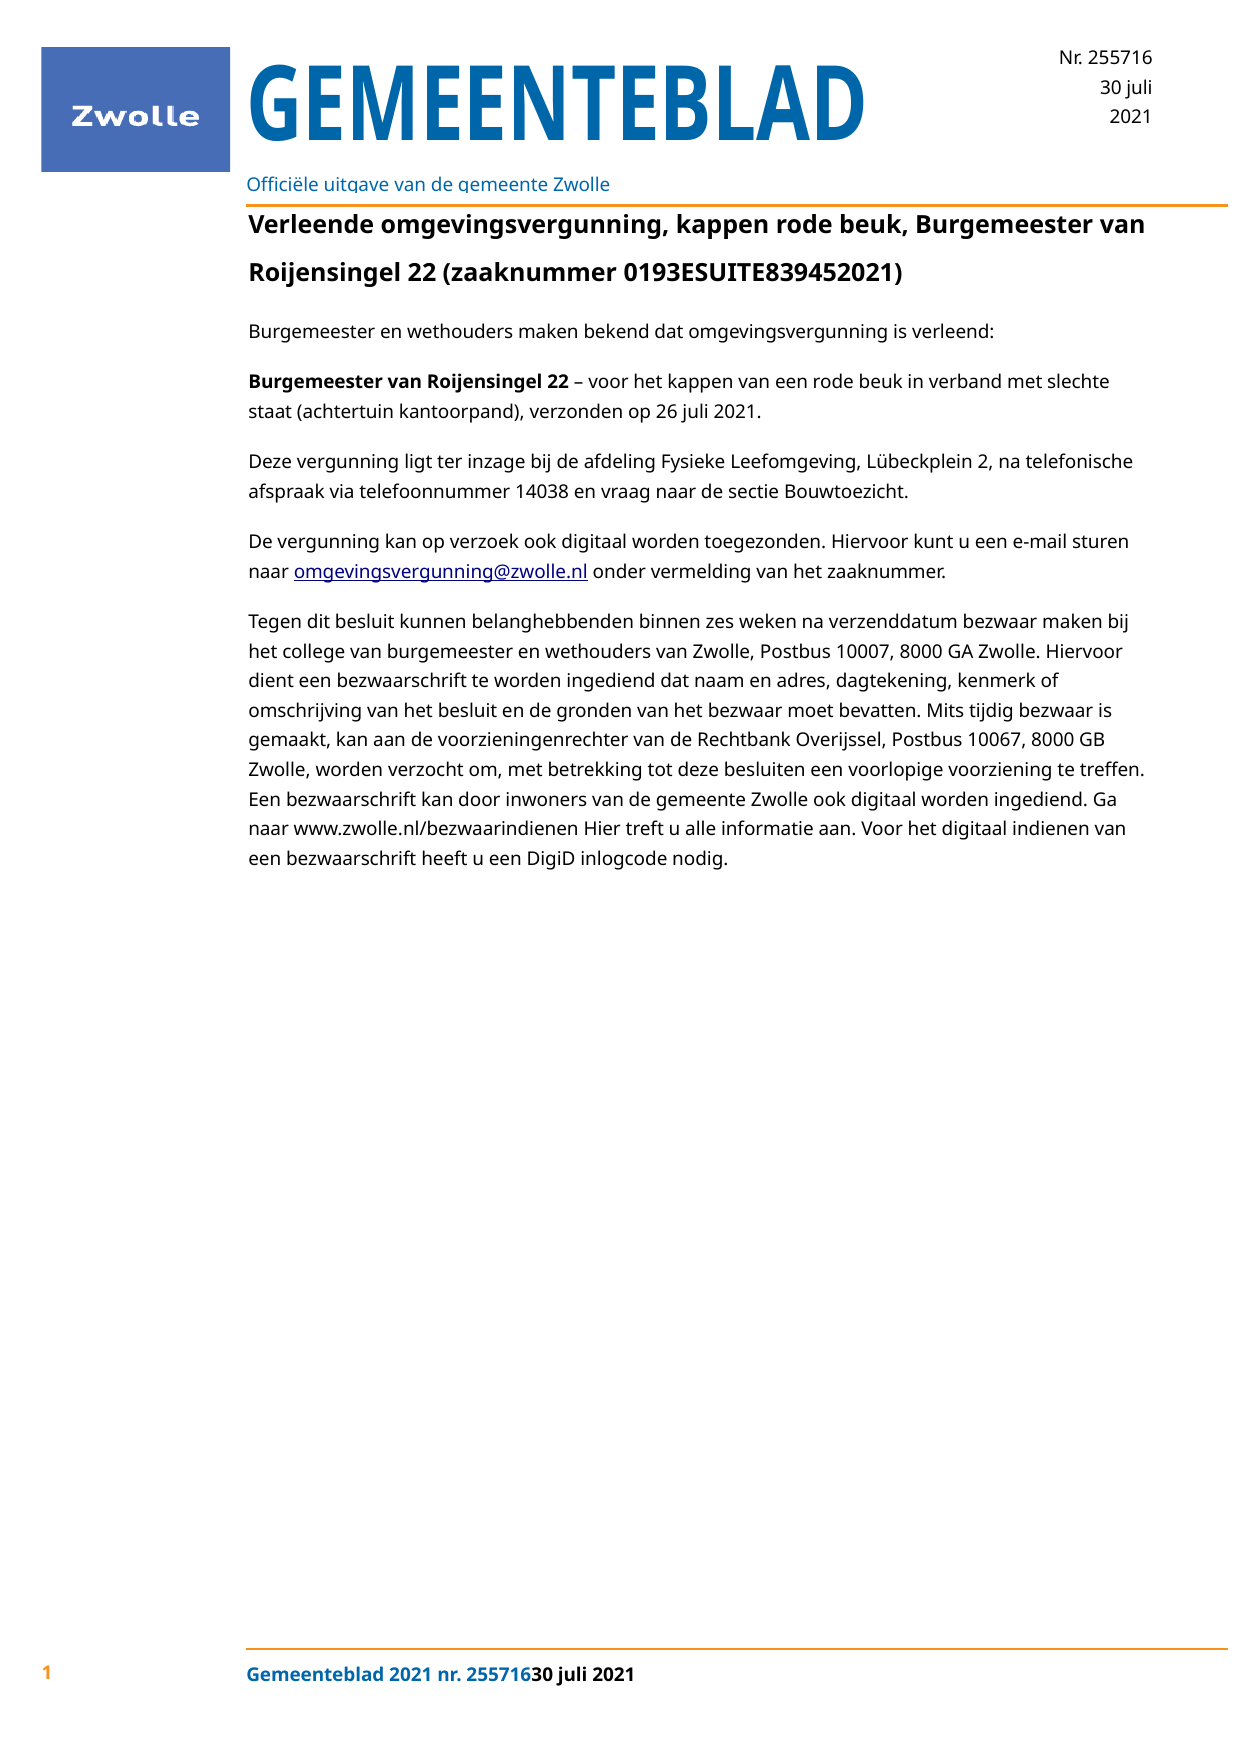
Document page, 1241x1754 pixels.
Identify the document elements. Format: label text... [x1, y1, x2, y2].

picture [41, 47, 231, 172]
text Burgemeester van Roijensingel 22 – voor het kappen van een rode beuk in verband met slechte staat (achtertuin kantoorpand), verzonden op 26 juli 2021. [248, 368, 1152, 424]
text De vergunning kan op verzoek ook digitaal worden toegezonden. Hiervoor kunt u een e-mail sturen naar omgevingsvergunning@zwolle.nl onder vermelding van het zaaknummer. [248, 528, 1152, 584]
text Deze vergunning ligt ter inzage bij de afdeling Fysieke Leefomgeving, Lübeckplein 2, na telefonische afspraak via telefoonnummer 14038 en vraag naar de sectie Bouwtoezicht. [248, 448, 1152, 504]
text Verleende omgevingsvergunning, kappen rode beuk, Burgemeester van Roijensingel 22 (zaaknummer 0193ESUITE839452021) [248, 207, 1152, 288]
text Burgemeester en wethouders maken bekend dat omgevingsvergunning is verleend: [248, 318, 1152, 344]
text Tegen dit besluit kunnen belanghebbenden binnen zes weken na verzenddatum bezwaar maken bij het college van burgemeester en wethouders van Zwolle, Postbus 10007, 8000 GA Zwolle. Hiervoor dient een bezwaarschrift te worden ingediend dat naam en adres, dagtekening, kenmerk of omschrijving van het besluit en de gronden van het bezwaar moet bevatten. Mits tijdig bezwaar is gemaakt, kan aan de voorzieningenrechter van de Rechtbank Overijssel, Postbus 10067, 8000 GB Zwolle, worden verzocht om, met betrekking tot deze besluiten een voorlopige voorziening te treffen. Een bezwaarschrift kan door inwoners van de gemeente Zwolle ook digitaal worden ingediend. Ga naar www.zwolle.nl/bezwaarindienen Hier treft u alle informatie aan. Voor het digitaal indienen van een bezwaarschrift heeft u een DigiD inlogcode nodig. [248, 608, 1152, 871]
